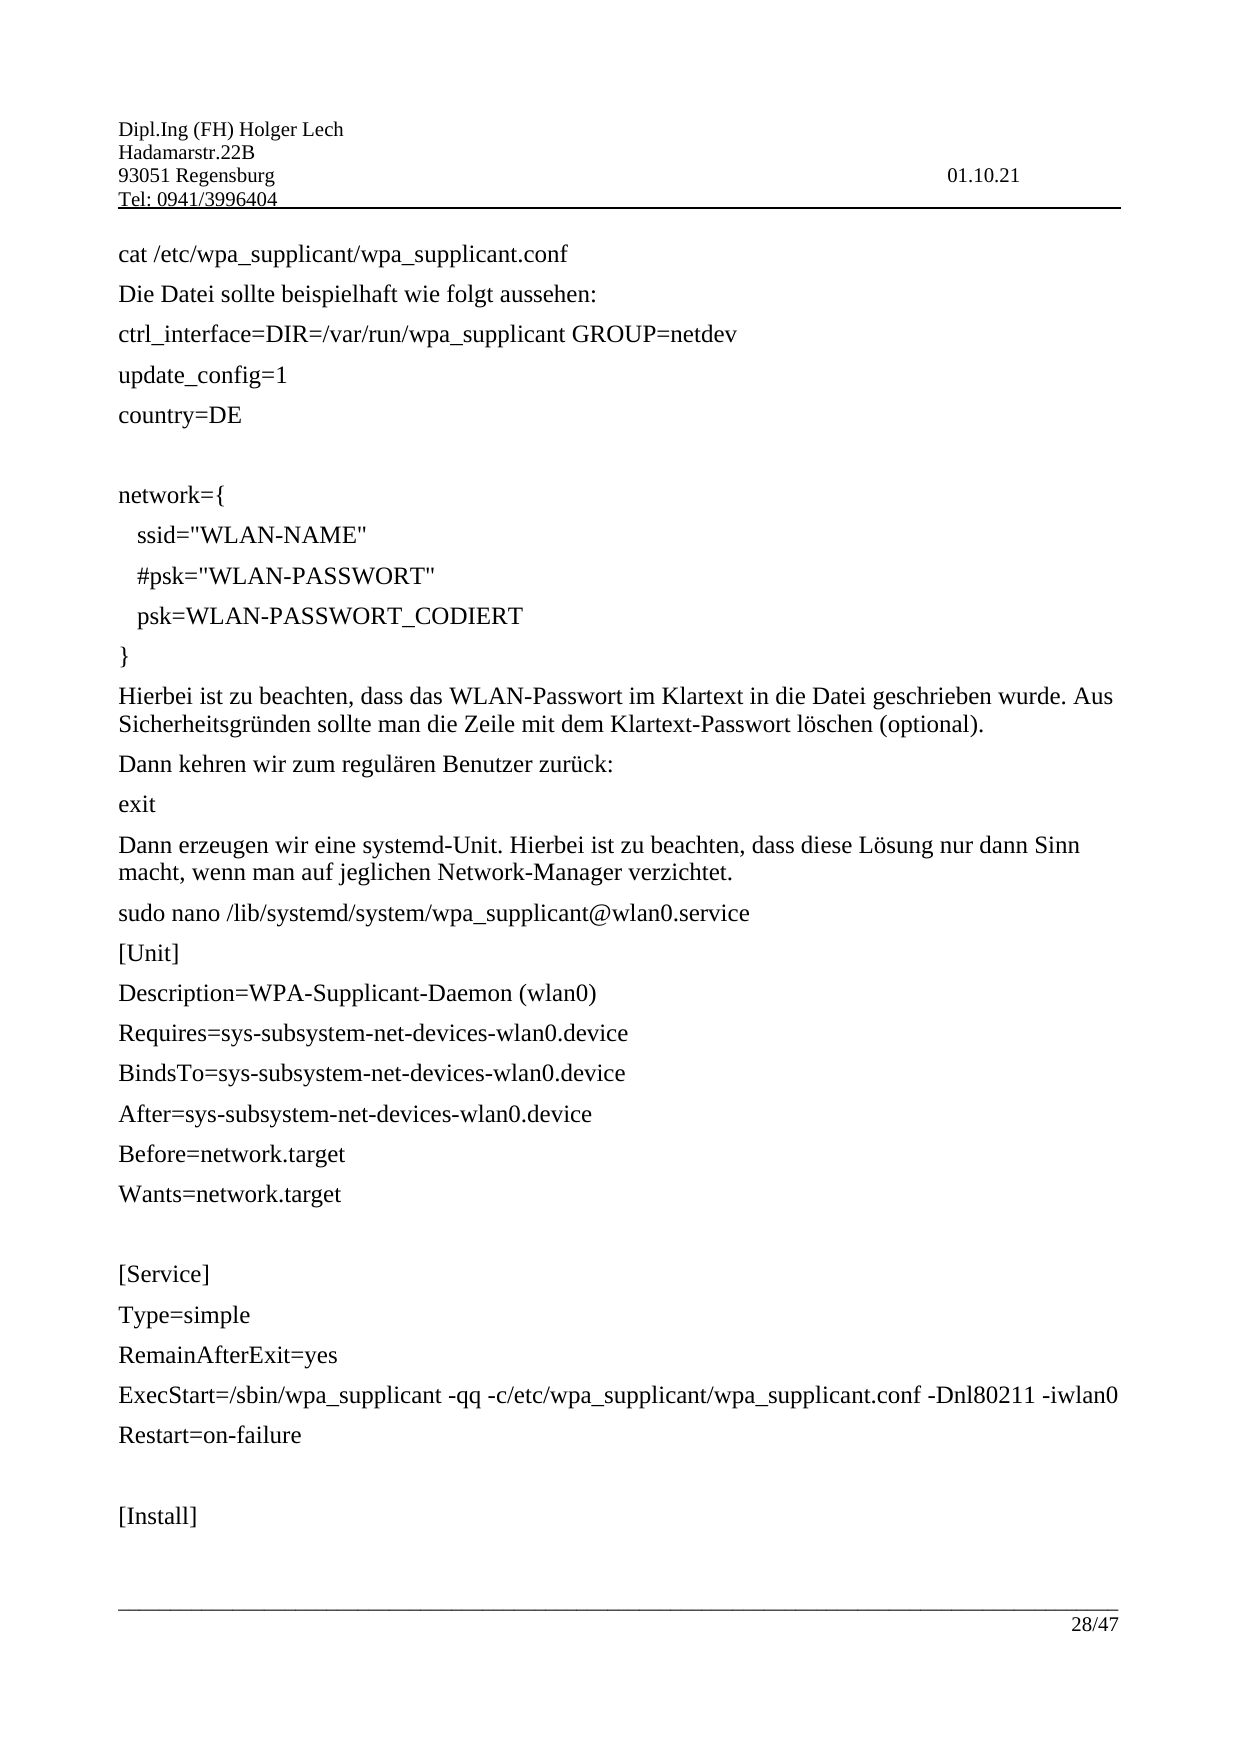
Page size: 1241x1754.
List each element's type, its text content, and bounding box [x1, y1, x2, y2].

text Description=WPA-Supplicant-Daemon (wlan0) [118, 979, 1122, 1007]
text ctrl_interface=DIR=/var/run/wpa_supplicant GROUP=netdev [118, 321, 1122, 348]
text Requires=sys-subsystem-net-devices-wlan0.device [118, 1019, 1122, 1047]
text RemainAfterExit=yes [118, 1341, 1122, 1369]
text BindsTo=sys-subsystem-net-devices-wlan0.device [118, 1059, 1122, 1087]
text network={ [118, 481, 1122, 509]
text Dann erzeugen wir eine systemd-Unit. Hierbei ist zu beachten, dass diese Lösung nur dann Sinn macht, wenn man auf jeglichen Network-Manager verzichtet. [118, 831, 1122, 886]
text } [118, 642, 1122, 670]
text sudo nano /lib/systemd/system/wpa_supplicant@wlan0.service [118, 899, 1122, 926]
text ssid="WLAN-NAME" [118, 522, 1122, 549]
text [Unit] [118, 939, 1122, 967]
text ExecStart=/sbin/wpa_supplicant -qq -c/etc/wpa_supplicant/wpa_supplicant.conf -Dnl80211 -iwlan0 [118, 1381, 1122, 1409]
text Die Datei sollte beispielhaft wie folgt aussehen: [118, 280, 1122, 308]
text Restart=on-failure [118, 1421, 1122, 1449]
text After=sys-subsystem-net-devices-wlan0.device [118, 1100, 1122, 1127]
text update_config=1 [118, 361, 1122, 388]
text [Service] [118, 1261, 1122, 1288]
text Hierbei ist zu beachten, dass das WLAN-Passwort im Klartext in die Datei geschrieben wurde. Aus Sicherheitsgründen sollte man die Zeile mit dem Klartext-Passwort löschen (optional). [118, 682, 1122, 738]
text Type=simple [118, 1301, 1122, 1328]
text exit [118, 791, 1122, 818]
text Wants=network.target [118, 1180, 1122, 1208]
text #psk="WLAN-PASSWORT" [118, 562, 1122, 589]
text cat /etc/wpa_supplicant/wpa_supplicant.conf [118, 240, 1122, 268]
text country=DE [118, 401, 1122, 429]
text [Install] [118, 1502, 1122, 1529]
text Before=network.target [118, 1140, 1122, 1168]
text psk=WLAN-PASSWORT_CODIERT [118, 602, 1122, 630]
text Dann kehren wir zum regulären Benutzer zurück: [118, 750, 1122, 778]
